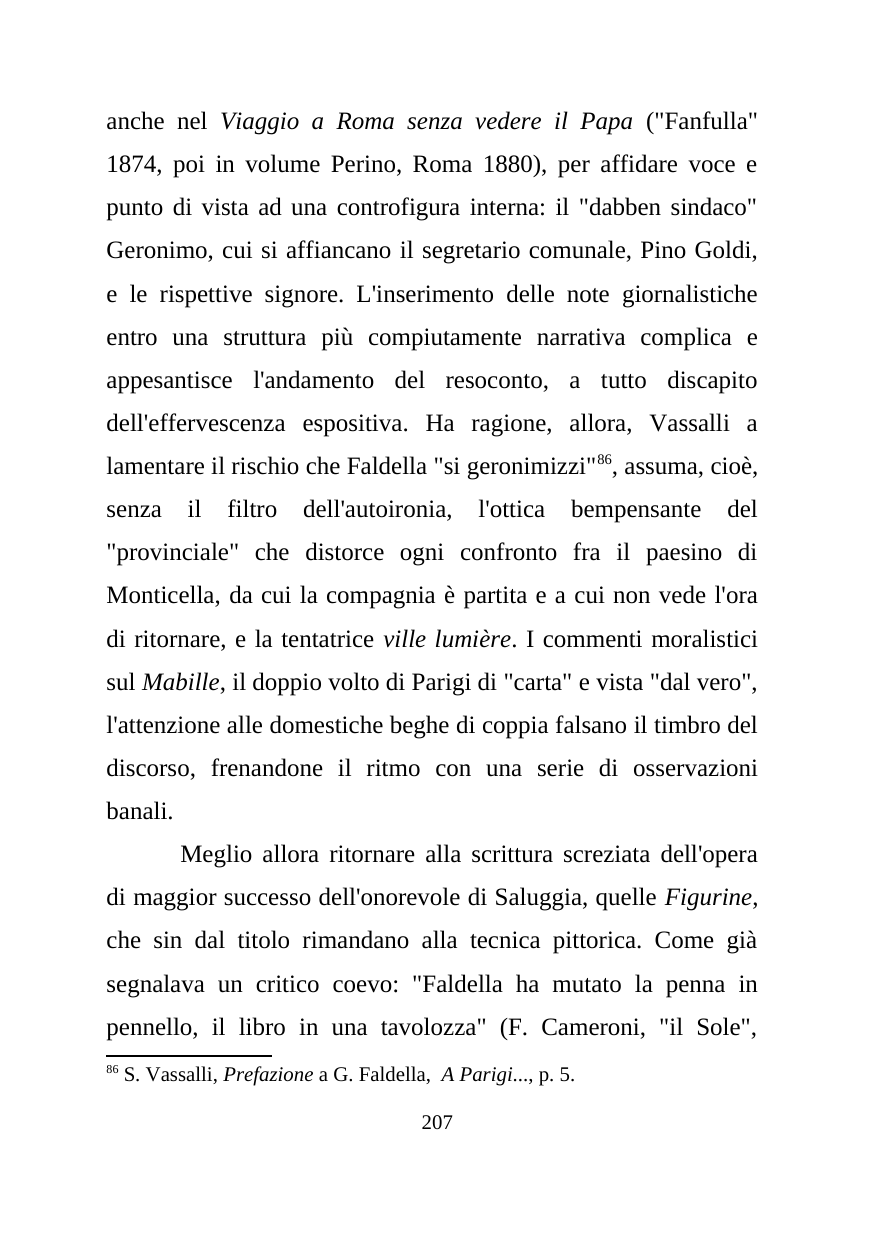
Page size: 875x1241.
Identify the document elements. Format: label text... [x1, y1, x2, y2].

text anche nel Viaggio a Roma senza vedere il Papa ("Fanfulla" 1874, poi in volume Perino, Roma 1880), per affidare voce e punto di vista ad una controfigura interna: il "dabben sindaco" Geronimo, cui si affiancano il segretario comunale, Pino Goldi, e le rispettive signore. L'inserimento delle note giornalistiche entro una struttura più compiutamente narrativa complica e appesantisce l'andamento del resoconto, a tutto discapito dell'effervescenza espositiva. Ha ragione, allora, Vassalli a lamentare il rischio che Faldella "si geronimizzi", assuma, cioè, senza il filtro dell'autoironia, l'ottica bempensante del "provinciale" che distorce ogni confronto fra il paesino di Monticella, da cui la compagnia è partita e a cui non vede l'ora di ritornare, e la tentatrice ville lumière. I commenti moralistici sul Mabille, il doppio volto di Parigi di "carta" e vista "dal vero", l'attenzione alle domestiche beghe di coppia falsano il timbro del discorso, frenandone il ritmo con una serie di osservazioni banali. [106, 106, 758, 825]
text S. Vassalli, Prefazione a G. Faldella, A Parigi..., p. 5. [106, 1062, 768, 1086]
text Meglio allora ritornare alla scrittura screziata dell'opera di maggior successo dell'onorevole di Saluggia, quelle Figurine, che sin dal titolo rimandano alla tecnica pittorica. Come già segnalava un critico coevo: "Faldella ha mutato la penna in pennello, il libro in una tavolozza" (F. Cameroni, "il Sole", [106, 839, 758, 1041]
